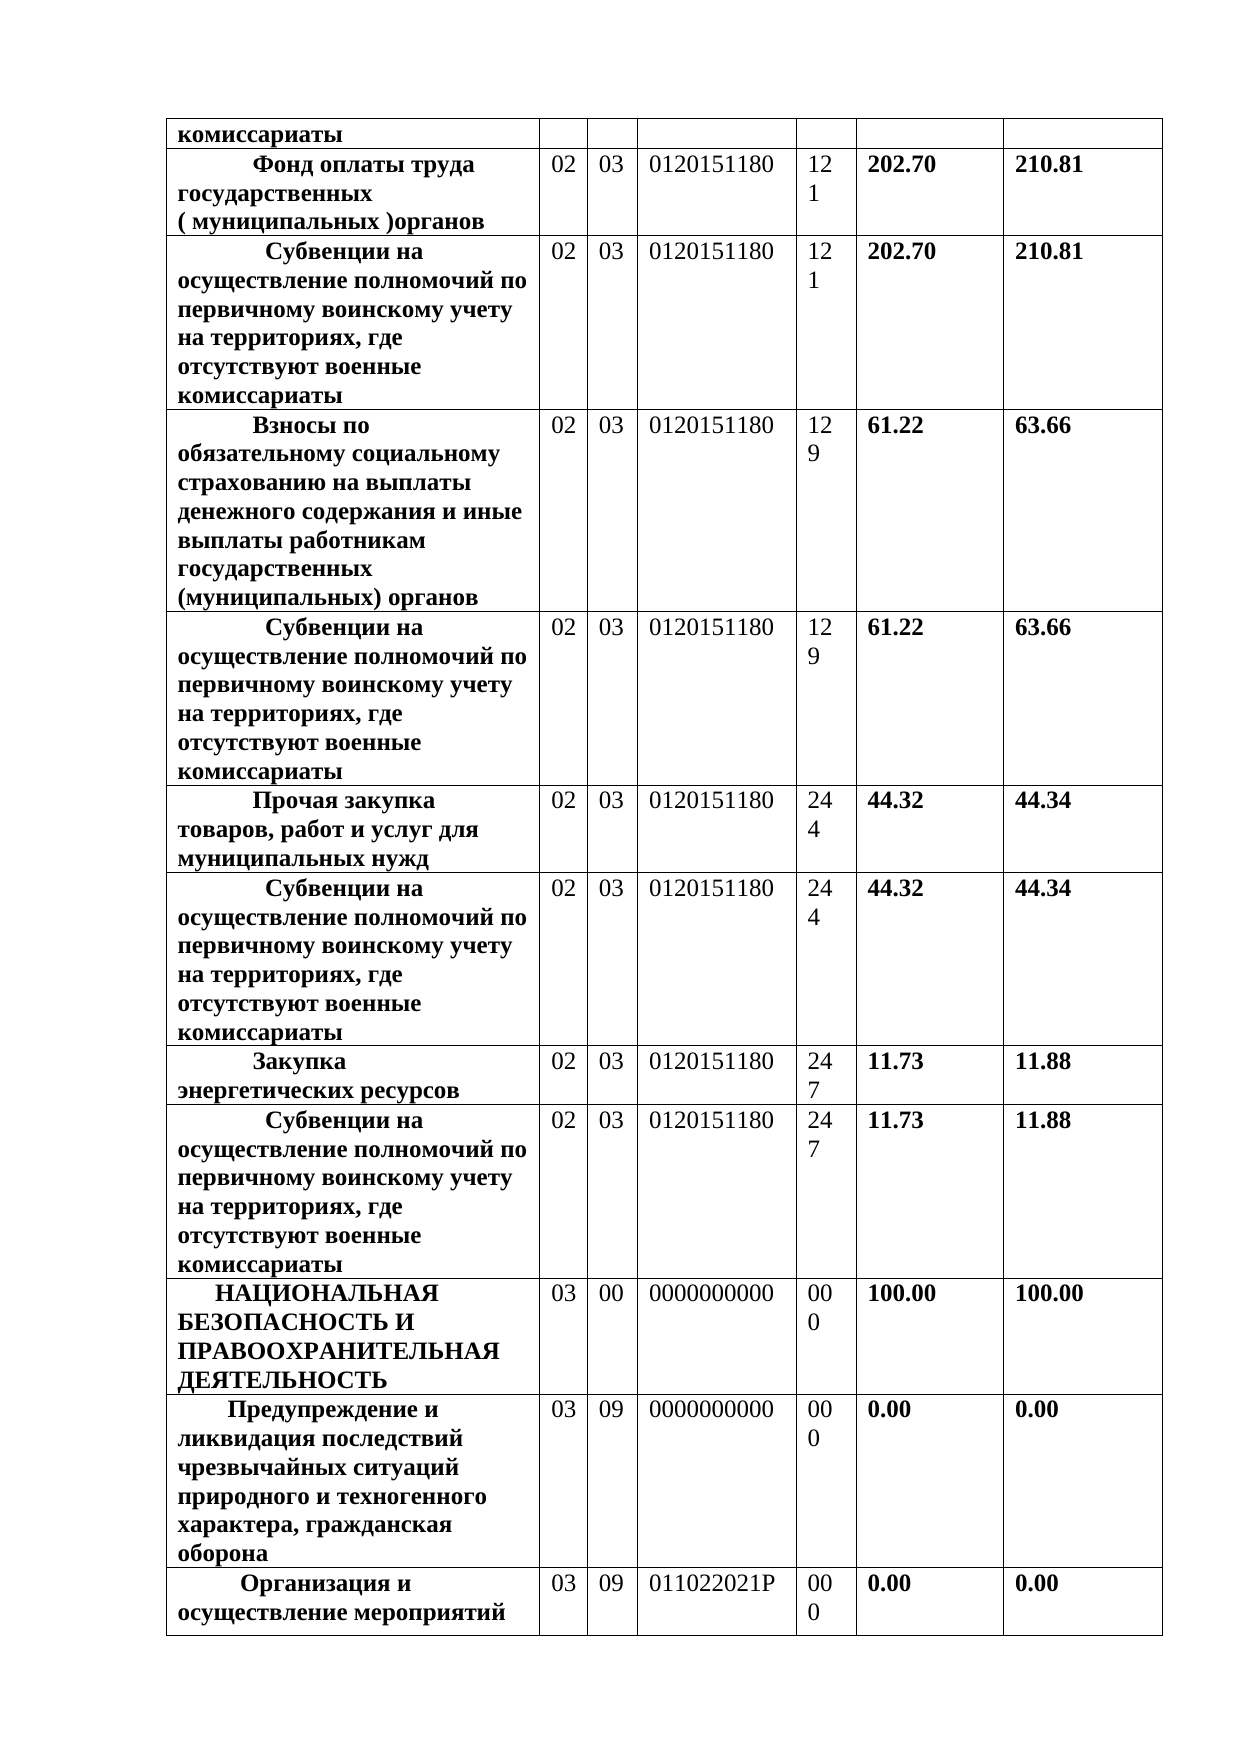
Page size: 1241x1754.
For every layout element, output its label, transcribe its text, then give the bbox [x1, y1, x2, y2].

table_cell 03 [540, 1568, 587, 1635]
table_cell 44.32 [857, 873, 1003, 1045]
table_cell НАЦИОНАЛЬНАЯ БЕЗОПАСНОСТЬ И ПРАВООХРАНИТЕЛЬНАЯ ДЕЯТЕЛЬНОСТЬ [167, 1279, 539, 1393]
table_cell 000 [797, 1279, 856, 1393]
table_cell 247 [797, 1105, 856, 1277]
table_cell 02 [540, 786, 587, 872]
table_cell 02 [540, 1046, 587, 1104]
table_cell 0000000000 [638, 1395, 796, 1567]
table_cell 100.00 [857, 1279, 1003, 1393]
table_cell 61.22 [857, 612, 1003, 784]
table_cell 61.22 [857, 410, 1003, 611]
table_cell 63.66 [1004, 410, 1162, 611]
table_cell [588, 119, 637, 148]
table_cell 011022021P [638, 1568, 796, 1635]
table_cell 121 [797, 236, 856, 409]
table_cell Фонд оплаты труда государственных ( муниципальных )органов [167, 149, 539, 235]
table_cell Субвенции на осуществление полномочий по первичному воинскому учету на территориях, где отсутствуют военные комиссариаты [167, 1105, 539, 1277]
table_cell 0120151180 [638, 612, 796, 784]
table_cell 247 [797, 1046, 856, 1104]
table_cell 0120151180 [638, 410, 796, 611]
table_cell 44.34 [1004, 786, 1162, 872]
table_cell 0120151180 [638, 786, 796, 872]
table_cell 0.00 [857, 1568, 1003, 1635]
table_cell 0120151180 [638, 149, 796, 235]
table_cell 100.00 [1004, 1279, 1162, 1393]
table_cell Закупка энергетических ресурсов [167, 1046, 539, 1104]
table_cell 202.70 [857, 236, 1003, 409]
table_cell 0000000000 [638, 1279, 796, 1393]
table_cell Субвенции на осуществление полномочий по первичному воинскому учету на территориях, где отсутствуют военные комиссариаты [167, 612, 539, 784]
table_cell 03 [588, 612, 637, 784]
table_cell 210.81 [1004, 149, 1162, 235]
table_cell 11.88 [1004, 1105, 1162, 1277]
table_cell Субвенции на осуществление полномочий по первичному воинскому учету на территориях, где отсутствуют военные комиссариаты [167, 236, 539, 409]
table_cell [1004, 119, 1162, 148]
table_cell Прочая закупка товаров, работ и услуг для муниципальных нужд [167, 786, 539, 872]
table_cell 129 [797, 612, 856, 784]
table_cell [638, 119, 796, 148]
table_cell Организация и осуществление мероприятий [167, 1568, 539, 1635]
table_cell 0120151180 [638, 873, 796, 1045]
table_cell 0120151180 [638, 1105, 796, 1277]
table_cell Предупреждение и ликвидация последствий чрезвычайных ситуаций природного и техногенного характера, гражданская оборона [167, 1395, 539, 1567]
table_cell 000 [797, 1568, 856, 1635]
table_cell 129 [797, 410, 856, 611]
table_cell 244 [797, 873, 856, 1045]
table_cell Взносы по обязательному социальному страхованию на выплаты денежного содержания и иные выплаты работникам государственных (муниципальных) органов [167, 410, 539, 611]
table_cell 202.70 [857, 149, 1003, 235]
table_cell 0.00 [1004, 1395, 1162, 1567]
table_cell 121 [797, 149, 856, 235]
table_cell Субвенции на осуществление полномочий по первичному воинскому учету на территориях, где отсутствуют военные комиссариаты [167, 873, 539, 1045]
table_cell 11.88 [1004, 1046, 1162, 1104]
table_cell 09 [588, 1568, 637, 1635]
table_cell 210.81 [1004, 236, 1162, 409]
table_cell 02 [540, 236, 587, 409]
table_cell 11.73 [857, 1046, 1003, 1104]
table_cell 03 [588, 236, 637, 409]
table_cell 63.66 [1004, 612, 1162, 784]
table_cell 02 [540, 410, 587, 611]
table_cell 244 [797, 786, 856, 872]
table_cell 44.34 [1004, 873, 1162, 1045]
table_cell 03 [540, 1395, 587, 1567]
table_cell комиссариаты [167, 119, 539, 148]
table_cell 03 [540, 1279, 587, 1393]
table_cell 03 [588, 1105, 637, 1277]
table_cell 44.32 [857, 786, 1003, 872]
table_cell 03 [588, 410, 637, 611]
table_cell [857, 119, 1003, 148]
table_cell 000 [797, 1395, 856, 1567]
table_cell 0.00 [1004, 1568, 1162, 1635]
table_cell 00 [588, 1279, 637, 1393]
table_cell 0.00 [857, 1395, 1003, 1567]
table_cell 03 [588, 786, 637, 872]
table_cell 02 [540, 612, 587, 784]
table_cell 02 [540, 873, 587, 1045]
table_cell 0120151180 [638, 236, 796, 409]
table_cell 0120151180 [638, 1046, 796, 1104]
table_cell [797, 119, 856, 148]
table_cell 03 [588, 1046, 637, 1104]
table_cell 03 [588, 149, 637, 235]
table_cell 02 [540, 149, 587, 235]
table_cell 03 [588, 873, 637, 1045]
table_cell 11.73 [857, 1105, 1003, 1277]
table_cell 09 [588, 1395, 637, 1567]
table_cell 02 [540, 1105, 587, 1277]
table_cell [540, 119, 587, 148]
